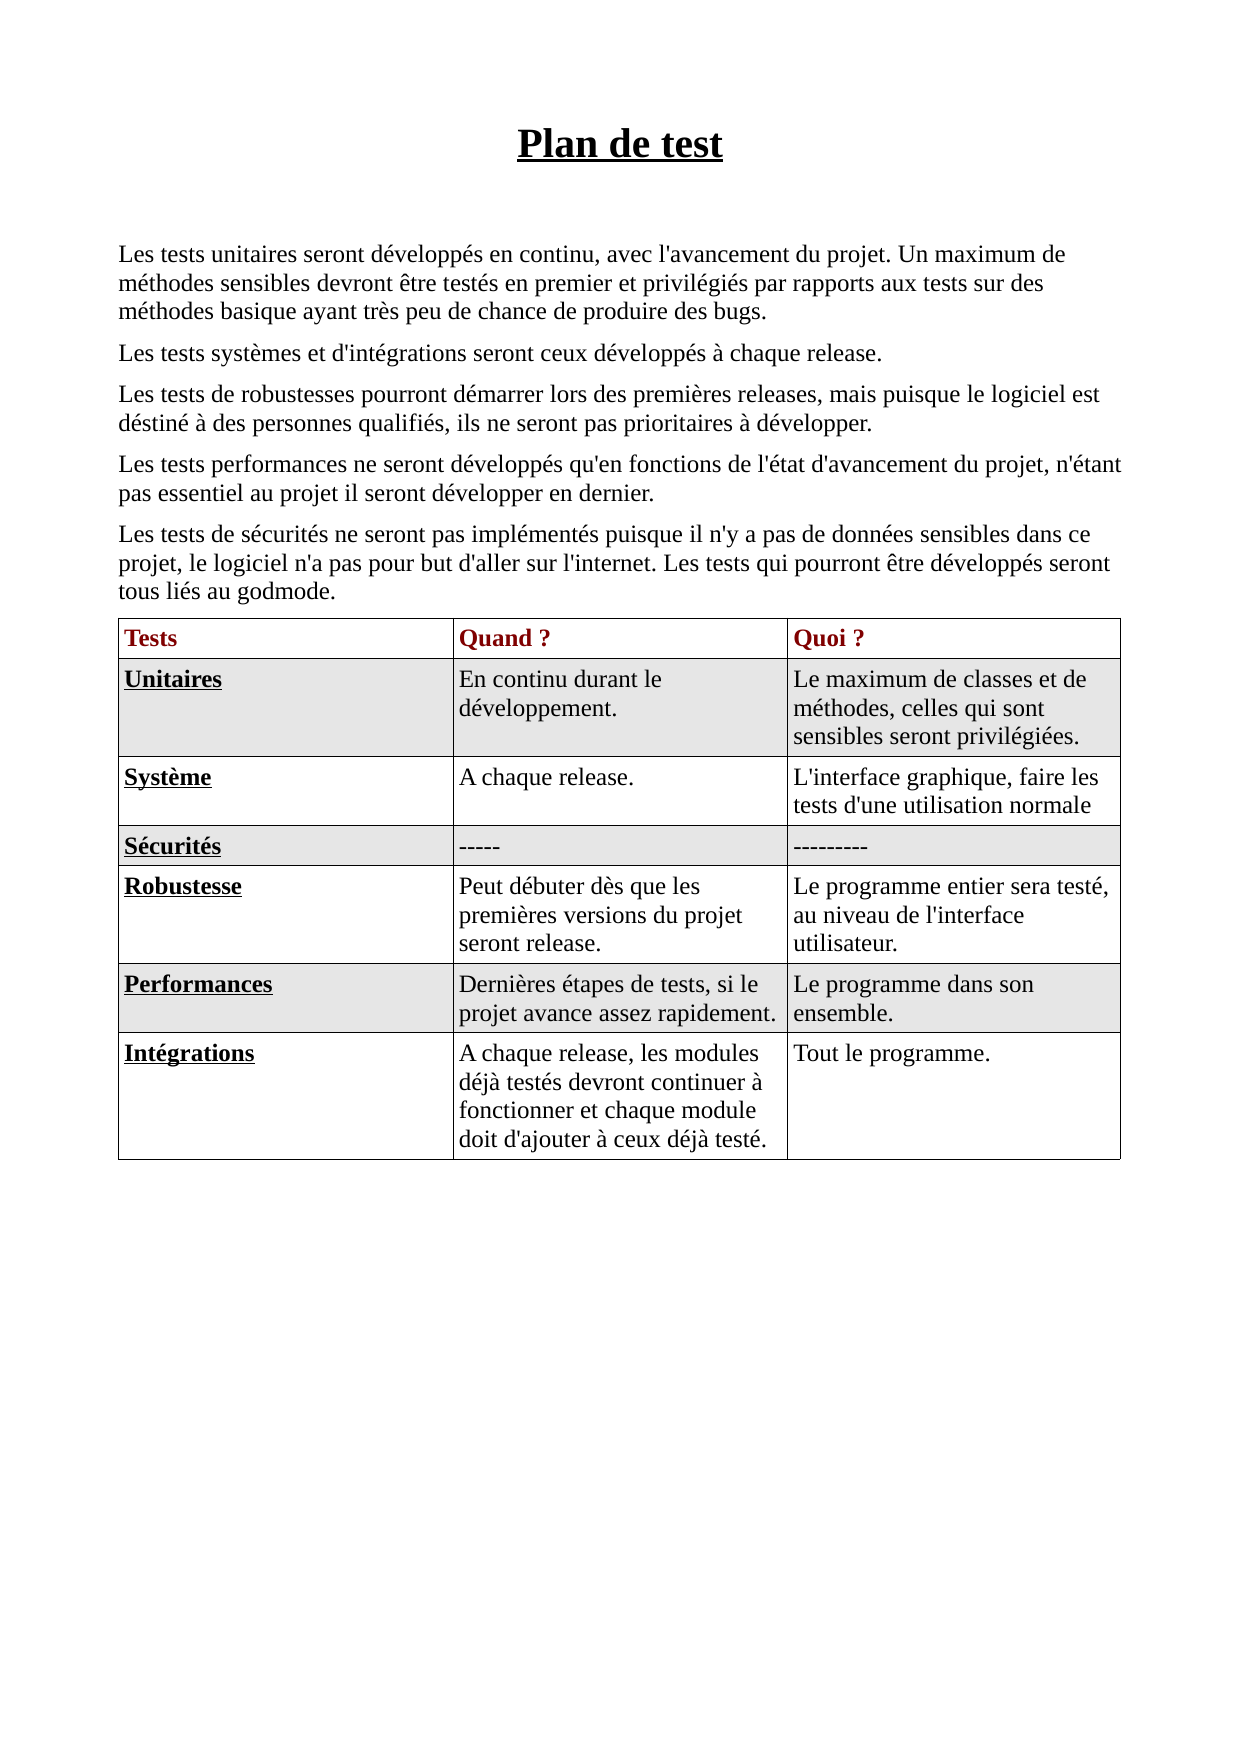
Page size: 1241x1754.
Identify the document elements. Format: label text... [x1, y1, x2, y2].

table_header Quoi ? [788, 619, 1120, 658]
table_cell Intégrations [119, 1033, 453, 1159]
table_cell Tout le programme. [788, 1033, 1120, 1159]
table_header Quand ? [454, 619, 787, 658]
table_cell Performances [119, 964, 453, 1032]
table_cell A chaque release. [454, 757, 787, 825]
text Les tests de robustesses pourront démarrer lors des premières releases, mais puisque le logiciel est déstiné à des personnes qualifiés, ils ne seront pas prioritaires à développer. [118, 379, 1122, 436]
table_cell --------- [788, 826, 1120, 865]
table_cell L'interface graphique, faire les tests d'une utilisation normale [788, 757, 1120, 825]
table_cell Le maximum de classes et de méthodes, celles qui sont sensibles seront privilégiées. [788, 659, 1120, 756]
table_cell En continu durant le développement. [454, 659, 787, 756]
table_header Tests [119, 619, 453, 658]
table_cell A chaque release, les modules déjà testés devront continuer à fonctionner et chaque module doit d'ajouter à ceux déjà testé. [454, 1033, 787, 1159]
table_cell Système [119, 757, 453, 825]
text Les tests unitaires seront développés en continu, avec l'avancement du projet. Un maximum de méthodes sensibles devront être testés en premier et privilégiés par rapports aux tests sur des méthodes basique ayant très peu de chance de produire des bugs. [118, 239, 1122, 325]
text Les tests performances ne seront développés qu'en fonctions de l'état d'avancement du projet, n'étant pas essentiel au projet il seront développer en dernier. [118, 449, 1122, 506]
table_cell Sécurités [119, 826, 453, 865]
table_cell Le programme entier sera testé, au niveau de l'interface utilisateur. [788, 866, 1120, 963]
table_cell Peut débuter dès que les premières versions du projet seront release. [454, 866, 787, 963]
table_cell ----- [454, 826, 787, 865]
text Les tests de sécurités ne seront pas implémentés puisque il n'y a pas de données sensibles dans ce projet, le logiciel n'a pas pour but d'aller sur l'internet. Les tests qui pourront être développés seront tous liés au godmode. [118, 519, 1122, 605]
text Plan de test [118, 118, 1122, 166]
table_cell Unitaires [119, 659, 453, 756]
table_cell Dernières étapes de tests, si le projet avance assez rapidement. [454, 964, 787, 1032]
table_cell Le programme dans son ensemble. [788, 964, 1120, 1032]
text Les tests systèmes et d'intégrations seront ceux développés à chaque release. [118, 338, 1122, 366]
table_cell Robustesse [119, 866, 453, 963]
